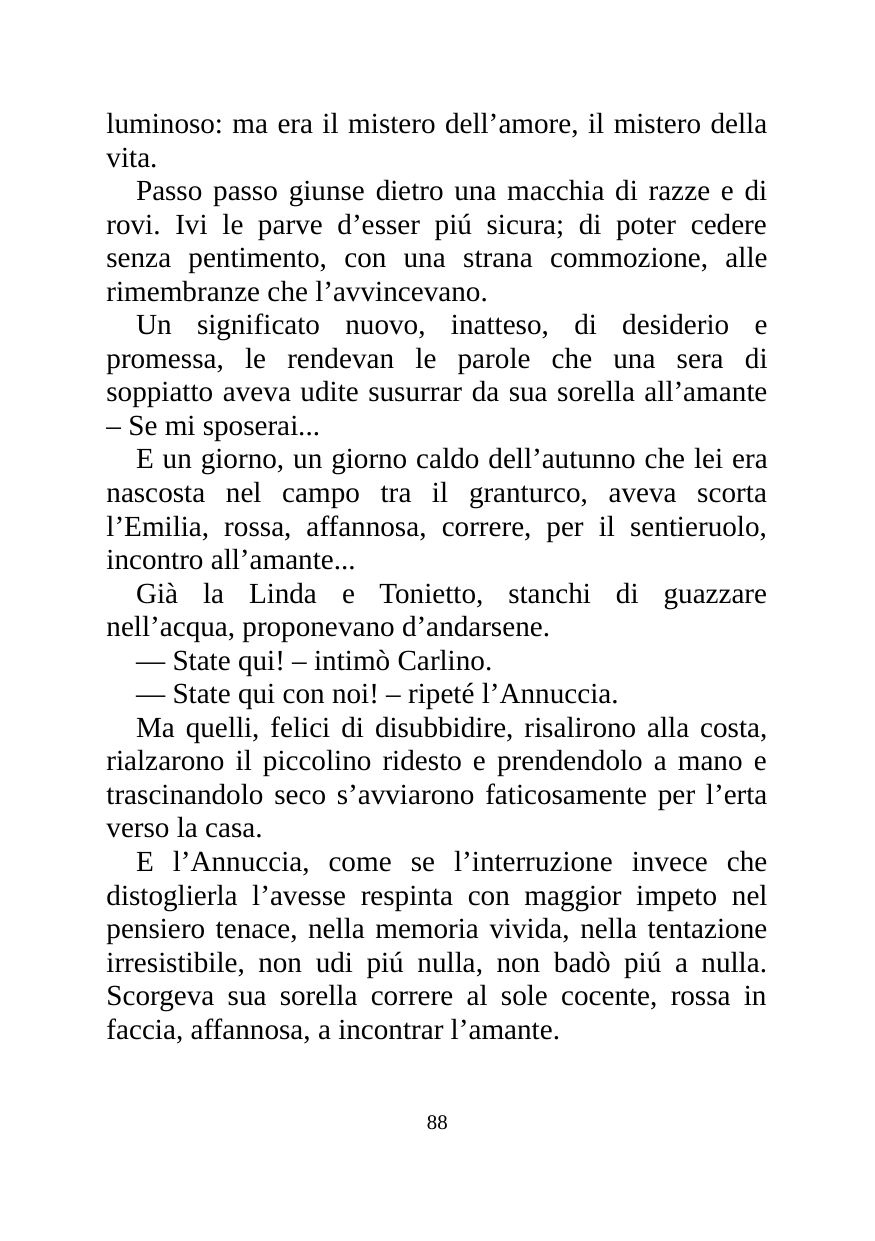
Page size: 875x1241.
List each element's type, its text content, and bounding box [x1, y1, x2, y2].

text E un giorno, un giorno caldo dell’autunno che lei era nascosta nel campo tra il granturco, aveva scorta l’Emilia, rossa, affannosa, correre, per il sentieruolo, incontro all’amante... [106, 442, 768, 576]
text Passo passo giunse dietro una macchia di razze e di rovi. Ivi le parve d’esser piú sicura; di poter cedere senza pentimento, con una strana commozione, alle rimembranze che l’avvincevano. [106, 173, 768, 307]
text Un significato nuovo, inatteso, di desiderio e promessa, le rendevan le parole che una sera di soppiatto aveva udite susurrar da sua sorella all’amante – Se mi sposerai... [106, 307, 768, 442]
text Ma quelli, felici di disubbidire, risalirono alla costa, rialzarono il piccolino ridesto e prendendolo a mano e trascinandolo seco s’avviarono faticosamente per l’erta verso la casa. [106, 710, 768, 844]
text E l’Annuccia, come se l’interruzione invece che distoglierla l’avesse respinta con maggior impeto nel pensiero tenace, nella memoria vivida, nella tentazione irresistibile, non udi piú nulla, non badò piú a nulla. Scorgeva sua sorella correre al sole cocente, rossa in faccia, affannosa, a incontrar l’amante. [106, 844, 768, 1045]
text — State qui! – intimò Carlino. [106, 643, 768, 676]
text luminoso: ma era il mistero dell’amore, il mistero della vita. [106, 106, 768, 173]
text Già la Linda e Tonietto, stanchi di guazzare nell’acqua, proponevano d’andarsene. [106, 576, 768, 643]
text — State qui con noi! – ripeté l’Annuccia. [106, 676, 768, 710]
